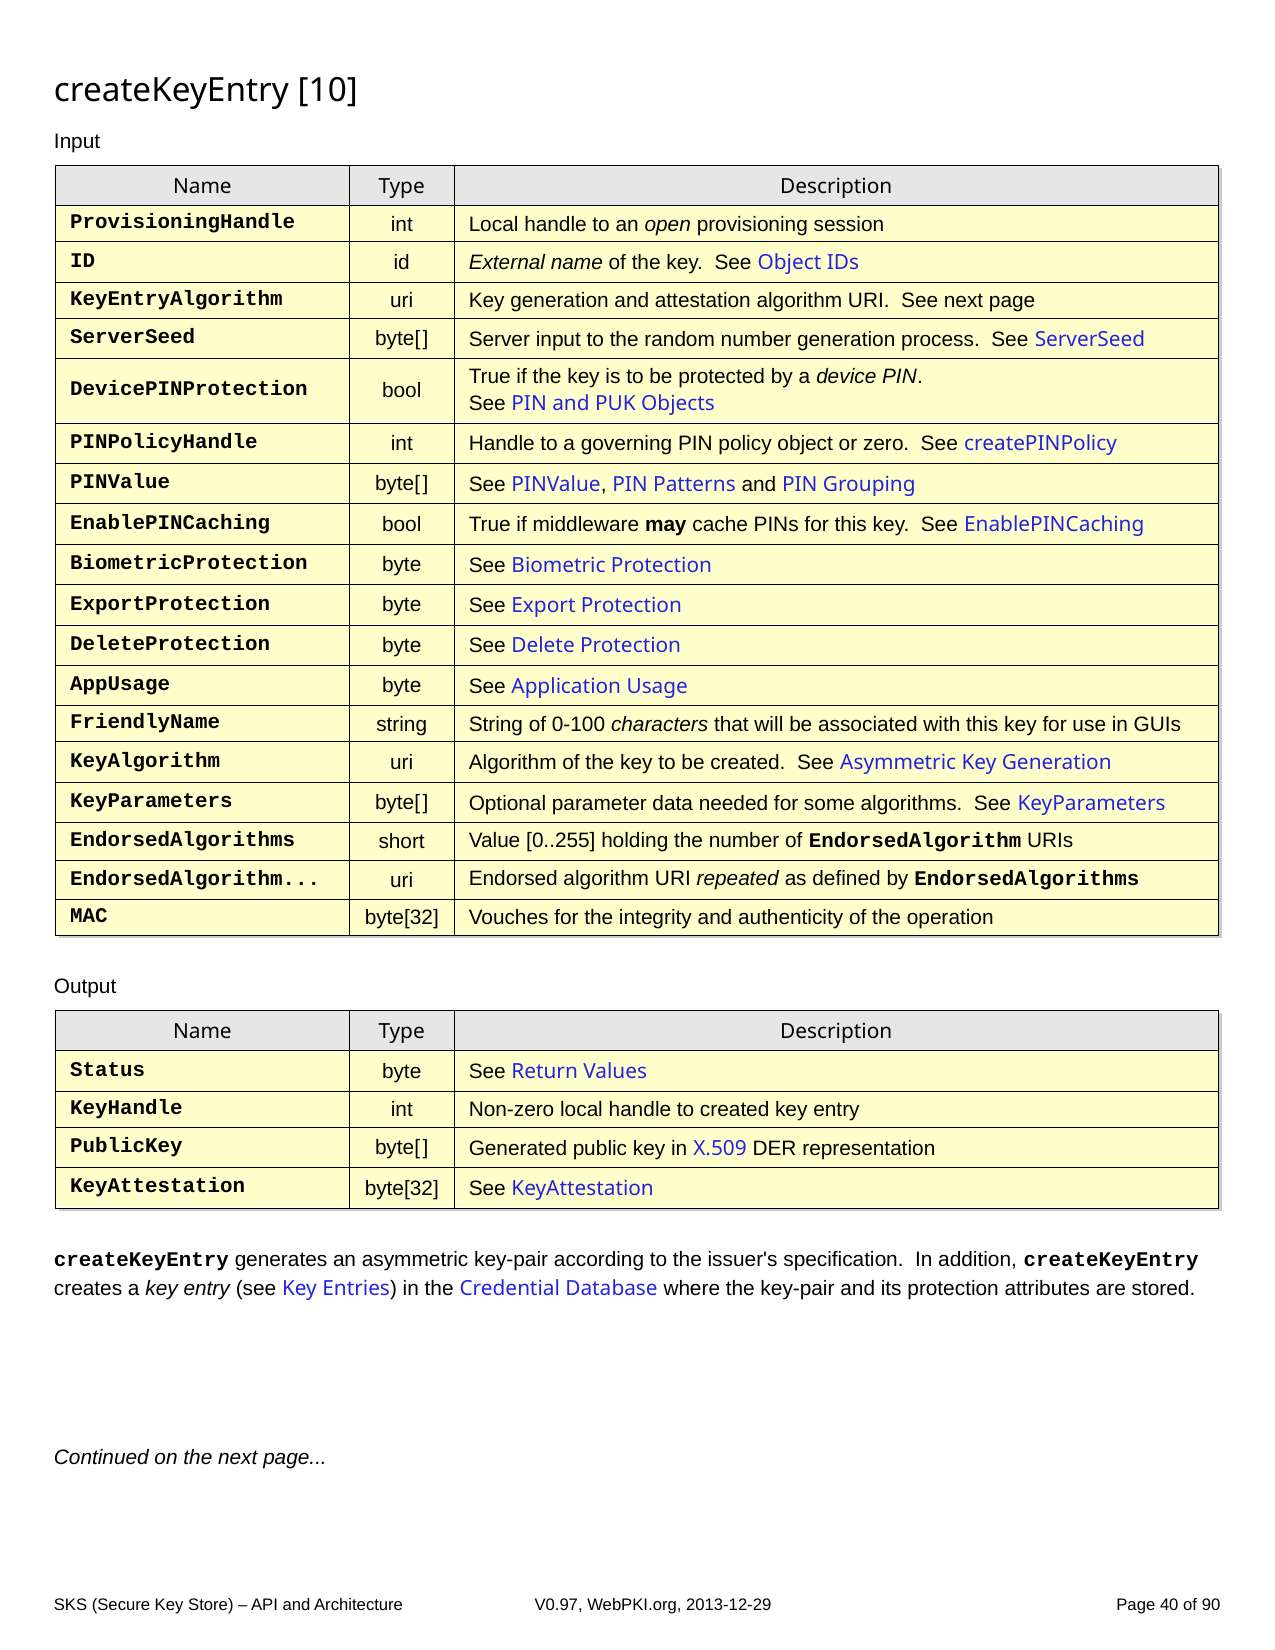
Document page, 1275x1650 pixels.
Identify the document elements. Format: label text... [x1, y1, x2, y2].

table_cell byte [350, 545, 454, 584]
table_cell AppUsage [56, 666, 349, 705]
table_cell Status [56, 1051, 349, 1091]
table_cell KeyParameters [56, 783, 349, 822]
table_cell ProvisioningHandle [56, 206, 349, 241]
table_cell KeyAlgorithm [56, 742, 349, 782]
table_cell FriendlyName [56, 706, 349, 741]
table_cell See Delete Protection [455, 626, 1218, 665]
table_cell Non-zero local handle to created key entry [455, 1092, 1218, 1127]
table_cell Vouches for the integrity and authenticity of the operation [455, 900, 1218, 935]
table_cell ExportProtection [56, 585, 349, 624]
table_cell DevicePINProtection [56, 359, 349, 422]
table_header Type [350, 1011, 454, 1050]
subtitle createKeyEntry [10] [54, 66, 1221, 111]
table_header Name [56, 1011, 349, 1050]
table_cell Server input to the random number generation process. See ServerSeed [455, 319, 1218, 358]
table_cell KeyEntryAlgorithm [56, 283, 349, 318]
table_cell See Application Usage [455, 666, 1218, 705]
table_cell byte⁮[ ] [350, 1128, 454, 1167]
table_cell byte⁮[32] [350, 900, 454, 935]
table_cell int [350, 206, 454, 241]
table_cell EnablePINCaching [56, 504, 349, 544]
table_cell string [350, 706, 454, 741]
table_cell short [350, 823, 454, 860]
table_header Type [350, 166, 454, 205]
table_cell Handle to a governing PIN policy object or zero. See createPINPolicy [455, 424, 1218, 463]
table_cell Generated public key in X.509 DER representation [455, 1128, 1218, 1167]
table_cell Optional parameter data needed for some algorithms. See KeyParameters [455, 783, 1218, 822]
table_cell byte⁮[ ] [350, 783, 454, 822]
table_cell PINPolicyHandle [56, 424, 349, 463]
table_cell ServerSeed [56, 319, 349, 358]
table_cell uri [350, 283, 454, 318]
table_cell See Biometric Protection [455, 545, 1218, 584]
table_cell Algorithm of the key to be created. See Asymmetric Key Generation [455, 742, 1218, 782]
table_cell byte [350, 1051, 454, 1091]
table_cell MAC [56, 900, 349, 935]
table_cell Endorsed algorithm URI repeated as defined by EndorsedAlgorithms [455, 861, 1218, 899]
table_cell EndorsedAlgorithms [56, 823, 349, 860]
table_cell Key generation and attestation algorithm URI. See next page [455, 283, 1218, 318]
table_cell See PINValue, PIN Patterns and PIN Grouping [455, 464, 1218, 503]
table_cell byte [350, 666, 454, 705]
text Continued on the next page... [54, 1444, 1221, 1468]
table_cell bool [350, 359, 454, 422]
table_cell int [350, 1092, 454, 1127]
table_cell DeleteProtection [56, 626, 349, 665]
table_cell byte [350, 585, 454, 624]
table_cell BiometricProtection [56, 545, 349, 584]
table_cell True if the key is to be protected by a device PIN. See PIN and PUK Objects [455, 359, 1218, 422]
table_cell bool [350, 504, 454, 544]
table_header Description [455, 166, 1218, 205]
table_cell True if middleware may cache PINs for this key. See EnablePINCaching [455, 504, 1218, 544]
table_cell Value [0..255] holding the number of EndorsedAlgorithm URIs [455, 823, 1218, 860]
table_cell External name of the key. See Object IDs [455, 242, 1218, 282]
table_cell PINValue [56, 464, 349, 503]
table_cell Local handle to an open provisioning session [455, 206, 1218, 241]
table_cell EndorsedAlgorithm... [56, 861, 349, 899]
table_header Name [56, 166, 349, 205]
table_cell KeyAttestation [56, 1168, 349, 1207]
table_cell uri [350, 742, 454, 782]
table_cell byte⁮[ ] [350, 319, 454, 358]
table_cell See Export Protection [455, 585, 1218, 624]
table_cell ID [56, 242, 349, 282]
table_cell byte [350, 626, 454, 665]
text Input [54, 129, 1221, 153]
table_cell byte⁮[ ] [350, 464, 454, 503]
text createKeyEntry generates an asymmetric key-pair according to the issuer's specification. In addition, createKeyEntry creates a key entry (see Key Entries) in the Credential Database where the key-pair and its protection attributes are stored. [54, 1247, 1221, 1301]
table_cell PublicKey [56, 1128, 349, 1167]
table_cell int [350, 424, 454, 463]
table_header Description [455, 1011, 1218, 1050]
table_cell id [350, 242, 454, 282]
table_cell See Return Values [455, 1051, 1218, 1091]
table_cell KeyHandle [56, 1092, 349, 1127]
text Output [54, 974, 1221, 998]
table_cell See KeyAttestation [455, 1168, 1218, 1207]
table_cell byte⁮[32] [350, 1168, 454, 1207]
table_cell uri [350, 861, 454, 899]
table_cell String of 0-100 characters that will be associated with this key for use in GUIs [455, 706, 1218, 741]
